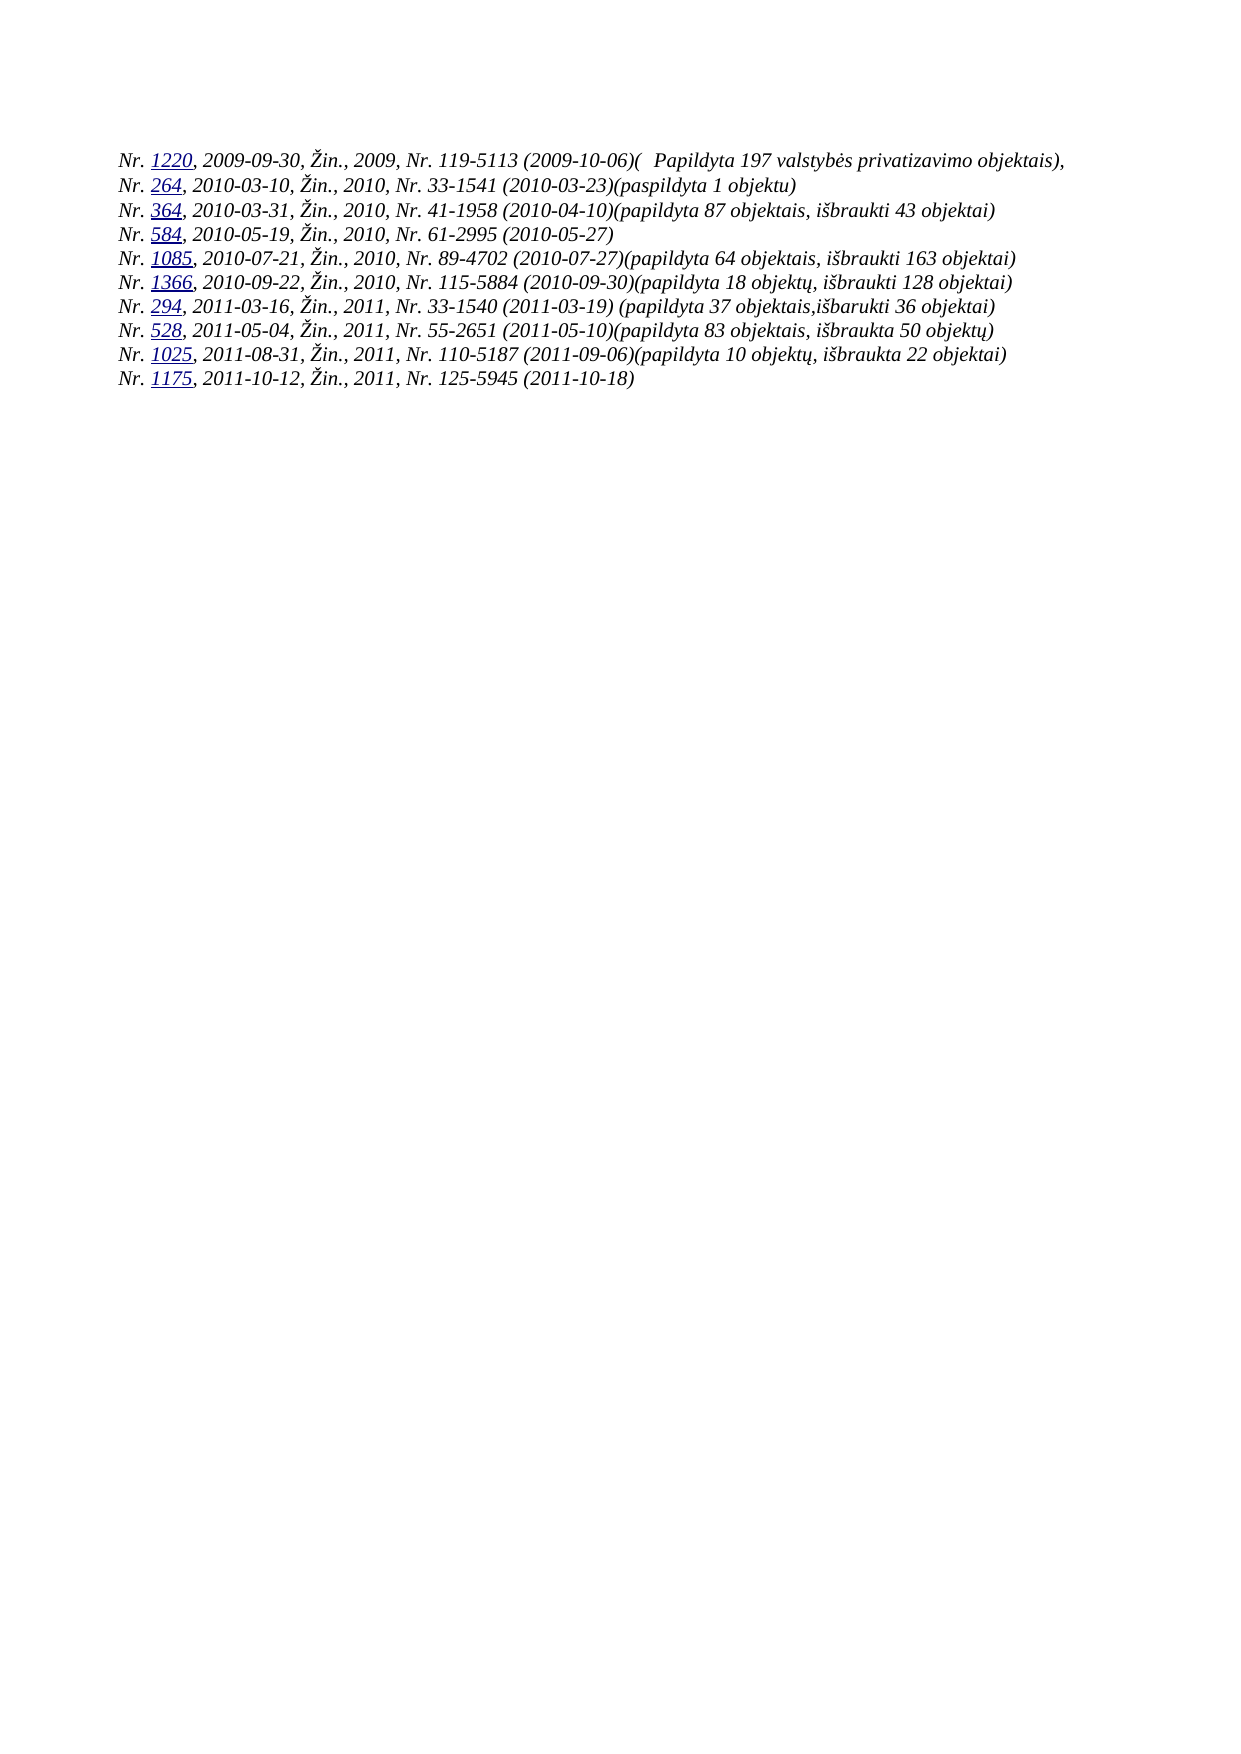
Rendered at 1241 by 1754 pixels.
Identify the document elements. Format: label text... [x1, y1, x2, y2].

text Nr. 1220, 2009-09-30, Žin., 2009, Nr. 119-5113 (2009-10-06)( Papildyta 197 valstybės privatizavimo objektais), [118, 148, 1181, 173]
text Nr. 264, 2010-03-10, Žin., 2010, Nr. 33-1541 (2010-03-23)(paspildyta 1 objektu) [118, 173, 1181, 197]
text Nr. 1175, 2011-10-12, Žin., 2011, Nr. 125-5945 (2011-10-18) [118, 366, 1181, 390]
text Nr. 294, 2011-03-16, Žin., 2011, Nr. 33-1540 (2011-03-19) (papildyta 37 objektais,išbarukti 36 objektai) [118, 294, 1181, 318]
text Nr. 584, 2010-05-19, Žin., 2010, Nr. 61-2995 (2010-05-27) [118, 222, 1181, 246]
text Nr. 364, 2010-03-31, Žin., 2010, Nr. 41-1958 (2010-04-10)(papildyta 87 objektais, išbraukti 43 objektai) [118, 197, 1181, 222]
text Nr. 1025, 2011-08-31, Žin., 2011, Nr. 110-5187 (2011-09-06)(papildyta 10 objektų, išbraukta 22 objektai) [118, 342, 1181, 366]
text Nr. 1366, 2010-09-22, Žin., 2010, Nr. 115-5884 (2010-09-30)(papildyta 18 objektų, išbraukti 128 objektai) [118, 270, 1181, 294]
text Nr. 528, 2011-05-04, Žin., 2011, Nr. 55-2651 (2011-05-10)(papildyta 83 objektais, išbraukta 50 objektų) [118, 318, 1181, 342]
text Nr. 1085, 2010-07-21, Žin., 2010, Nr. 89-4702 (2010-07-27)(papildyta 64 objektais, išbraukti 163 objektai) [118, 246, 1181, 270]
